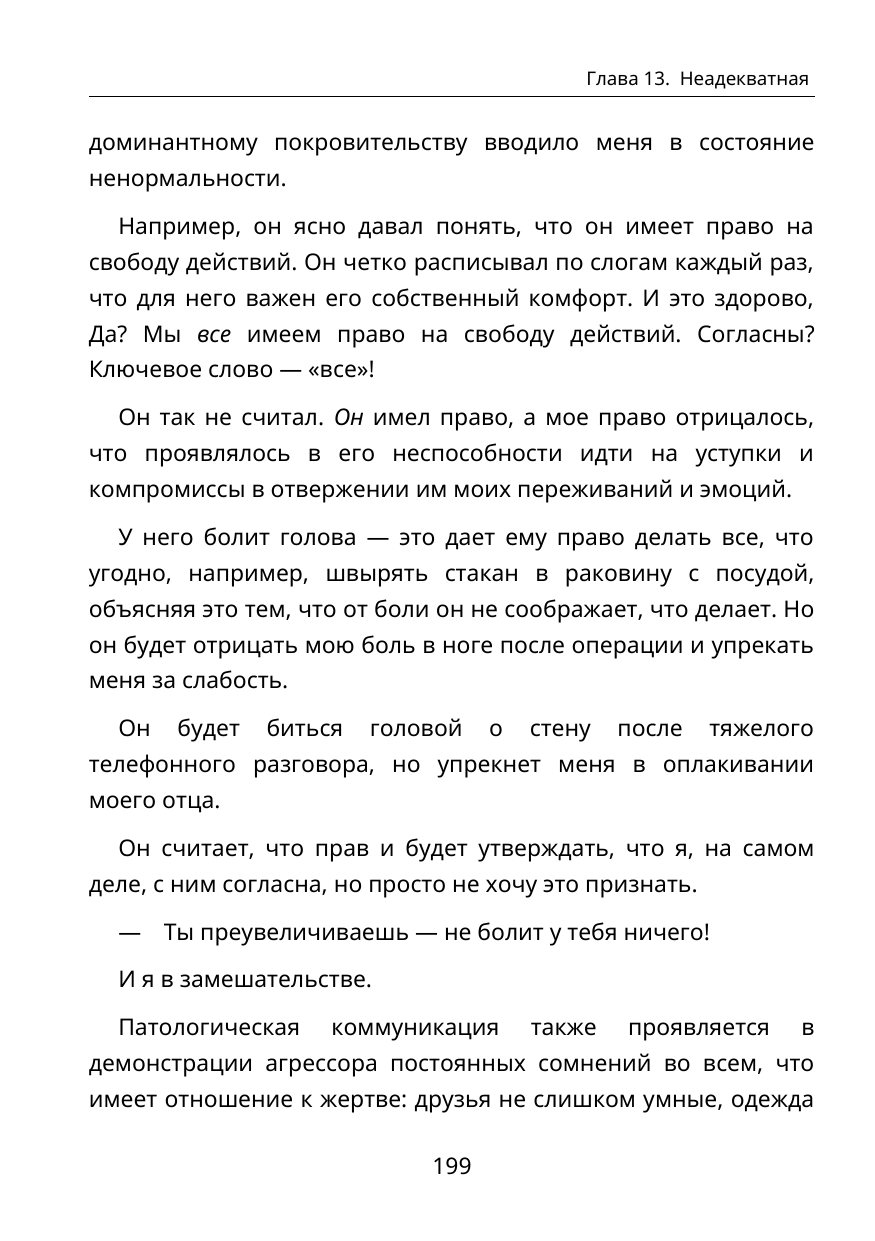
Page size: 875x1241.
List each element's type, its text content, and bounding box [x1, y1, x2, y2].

text Он считает, что прав и будет утверждать, что я, на самом деле, с ним согласна, но просто не хочу это признать. [88, 832, 815, 899]
text У него болит голова — это дает ему право делать все, что угодно, например, швырять стакан в раковину с посудой, объясняя это тем, что от боли он не соображает, что делает. Но он будет отрицать мою боль в ноге после операции и упрекать меня за слабость. [88, 521, 815, 696]
text Он будет биться головой о стену после тяжелого телефонного разговора, но упрекнет меня в оплакивании моего отца. [88, 712, 815, 815]
text доминантному покровительству вводило меня в состояние ненормальности. [88, 126, 815, 193]
list Ты преувеличиваешь — не болит у тебя ничего! [88, 915, 815, 947]
text И я в замешательстве. [88, 963, 815, 994]
text Он так не считал. Он имел право, а мое право отрицалось, что проявлялось в его неспособности идти на уступки и компромиссы в отвержении им моих переживаний и эмоций. [88, 401, 815, 504]
text Например, он ясно давал понять, что он имеет право на свободу действий. Он четко расписывал по слогам каждый раз, что для него важен его собственный комфорт. И это здорово, Да? Мы все имеем право на свободу действий. Согласны? Ключевое слово — «все»! [88, 210, 815, 385]
text Патологическая коммуникация также проявляется в демонстрации агрессора постоянных сомнений во всем, что имеет отношение к жертве: друзья не слишком умные, одежда [88, 1011, 815, 1114]
